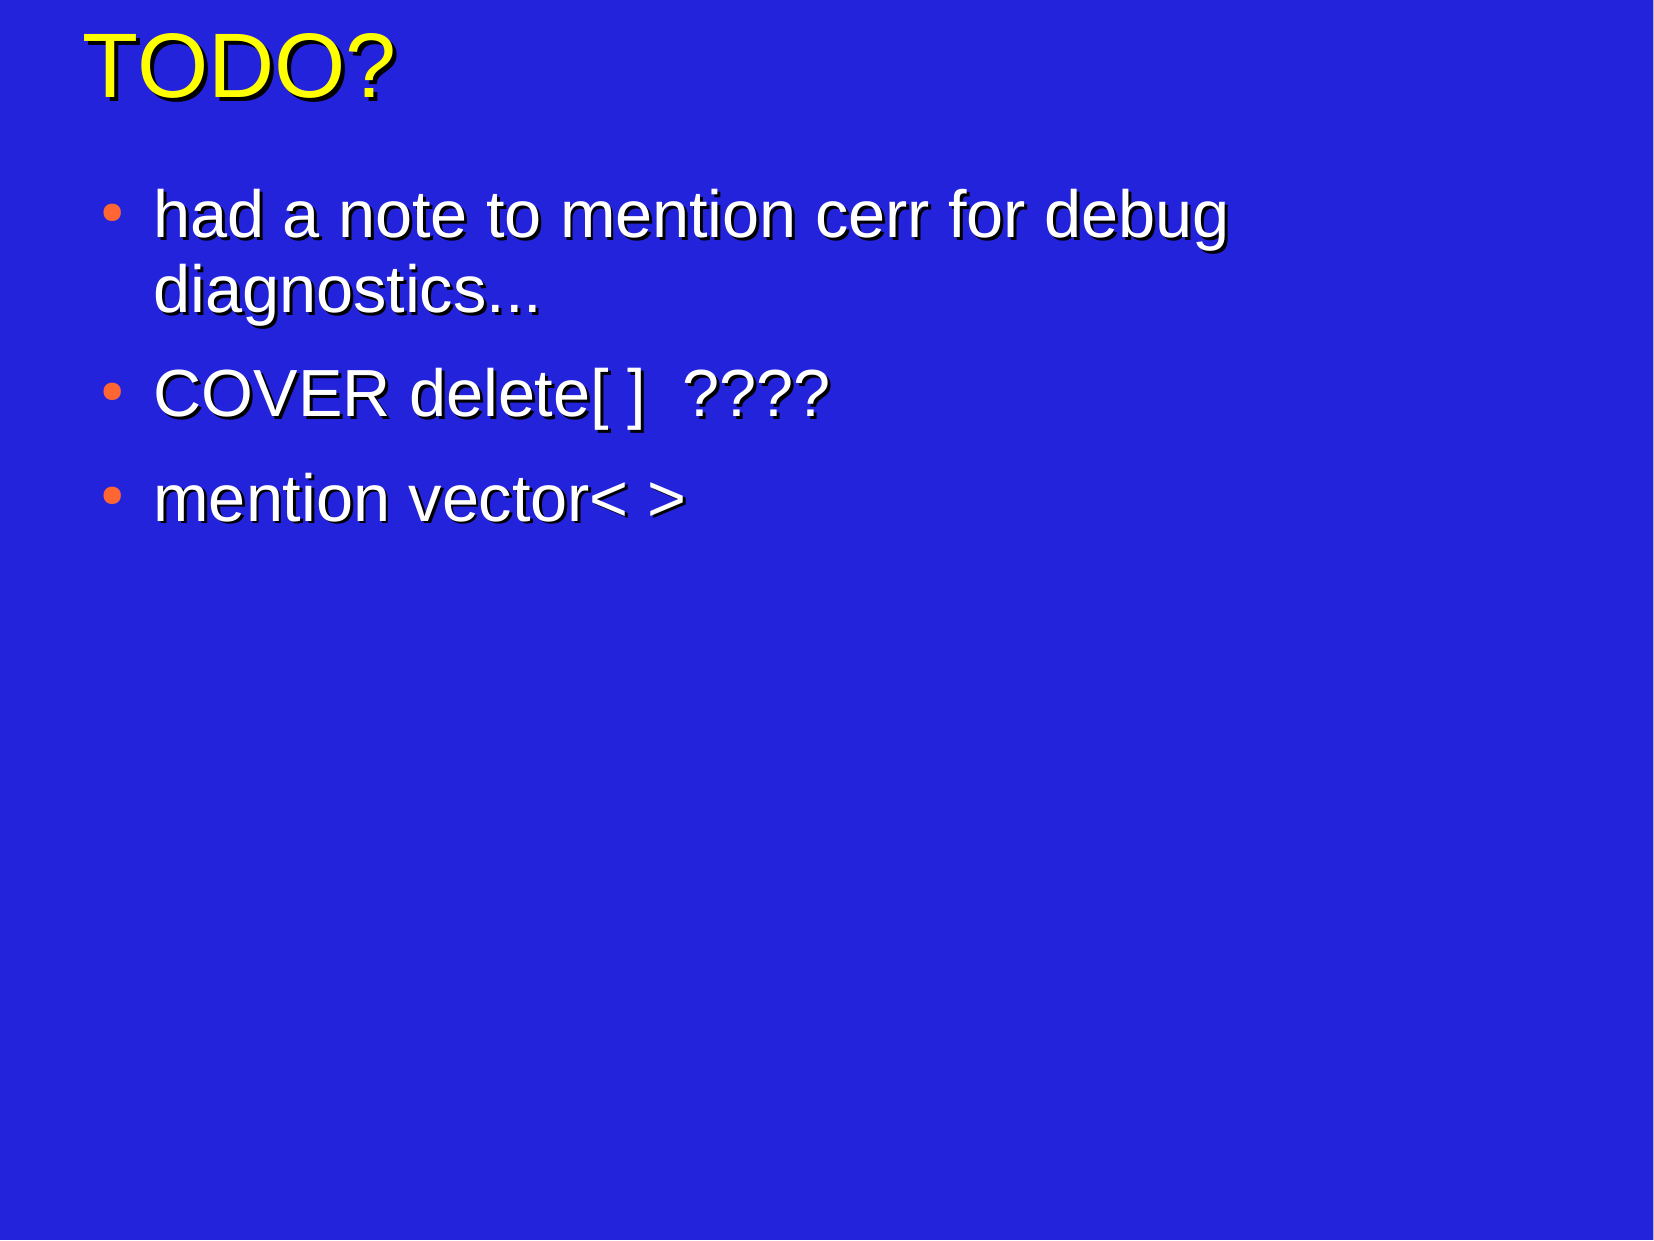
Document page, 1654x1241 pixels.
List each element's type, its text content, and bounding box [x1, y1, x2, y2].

title TODO? [82, 2, 1571, 130]
list had a note to mention cerr for debug diagnostics... COVER delete[ ] ???? mention vector< > [82, 177, 1571, 1182]
